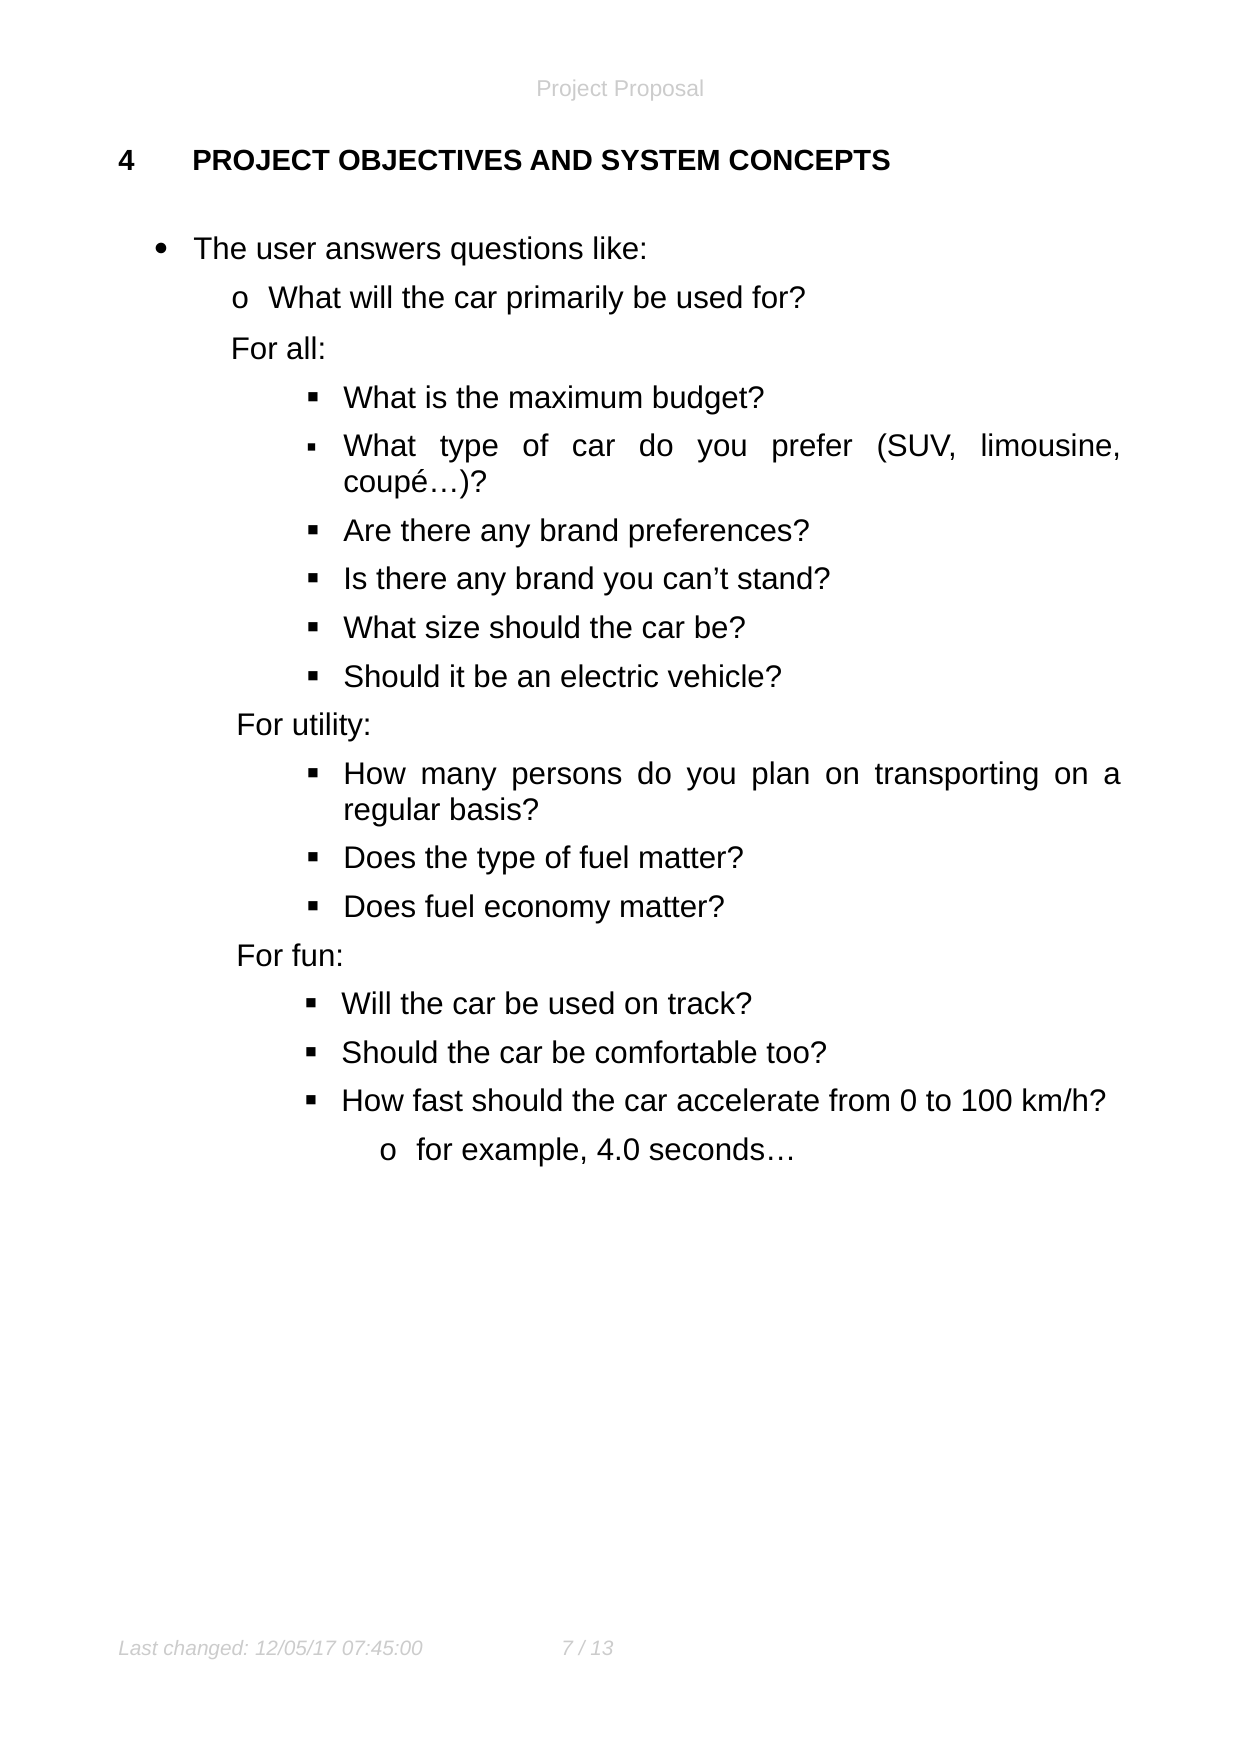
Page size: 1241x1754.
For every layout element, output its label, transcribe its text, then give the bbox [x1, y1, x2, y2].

list Will the car be used on track? [304, 985, 1122, 1021]
list Should it be an electric vehicle? [306, 658, 1122, 694]
list How many persons do you plan on transporting on a regular basis? [306, 755, 1122, 827]
list How fast should the car accelerate from 0 to 100 km/h? [304, 1082, 1122, 1118]
list Does fuel economy matter? [306, 888, 1122, 924]
text For utility: [236, 706, 1122, 742]
list Is there any brand you can’t stand? [306, 560, 1122, 597]
list for example, 4.0 seconds… [379, 1131, 1122, 1170]
list What size should the car be? [306, 609, 1122, 645]
list What type of car do you prefer (SUV, limousine, coupé…)? [306, 427, 1122, 499]
list The user answers questions like: [156, 230, 1122, 267]
list What is the maximum budget? [306, 379, 1122, 415]
list Are there any brand preferences? [306, 512, 1122, 548]
text For all: [231, 330, 1122, 366]
list Should the car be comfortable too? [304, 1034, 1122, 1070]
list Does the type of fuel matter? [306, 839, 1122, 876]
text For fun: [236, 937, 1122, 973]
subtitle Project Objectives and System Concepts [118, 143, 1122, 177]
list What will the car primarily be used for? [231, 279, 1122, 318]
